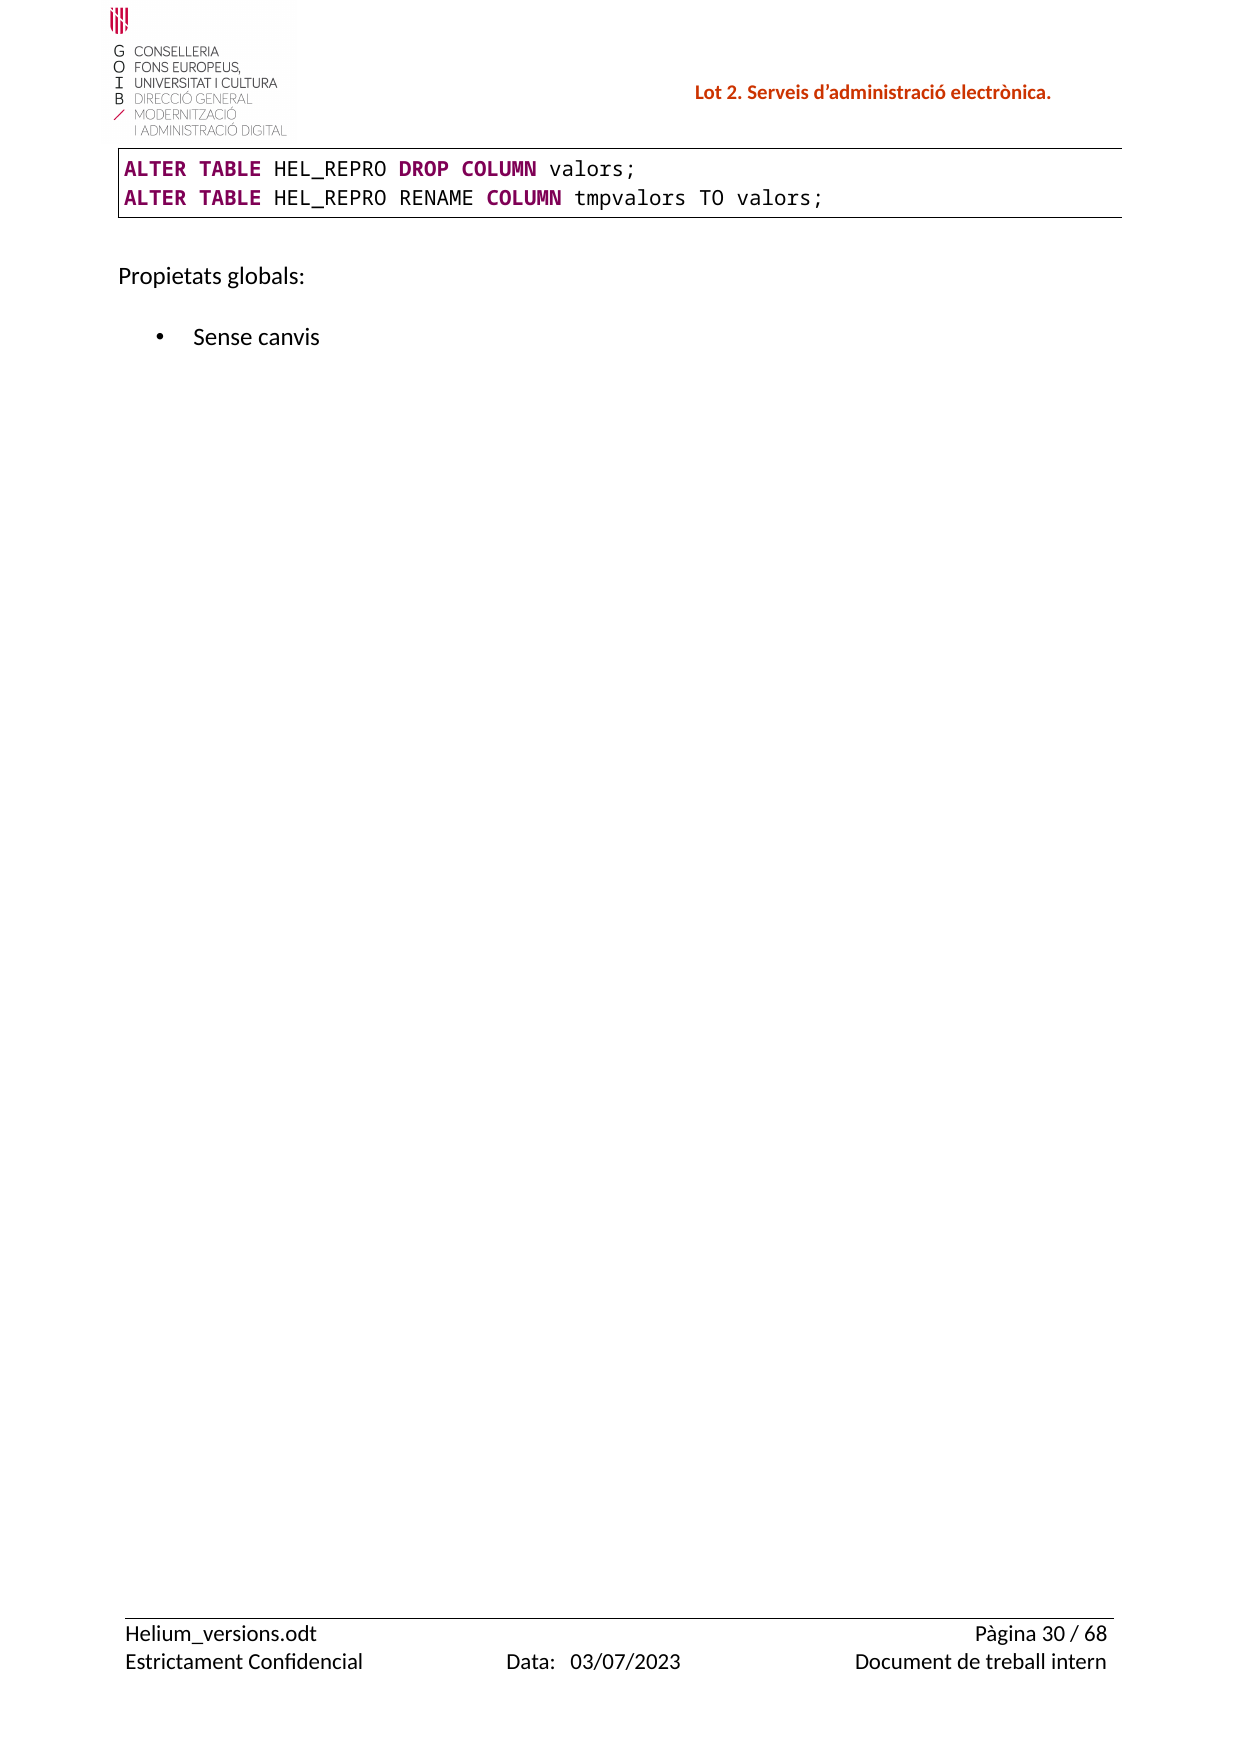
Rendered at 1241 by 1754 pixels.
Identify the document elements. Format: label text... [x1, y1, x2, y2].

picture [100, 0, 297, 144]
text Propietats globals: [118, 261, 1122, 291]
table_header ALTER TABLE HEL_REPRO DROP COLUMN valors; ALTER TABLE HEL_REPRO RENAME COLUMN tmpvalors TO valors; [119, 149, 1122, 217]
list Sense canvis [156, 322, 1122, 352]
